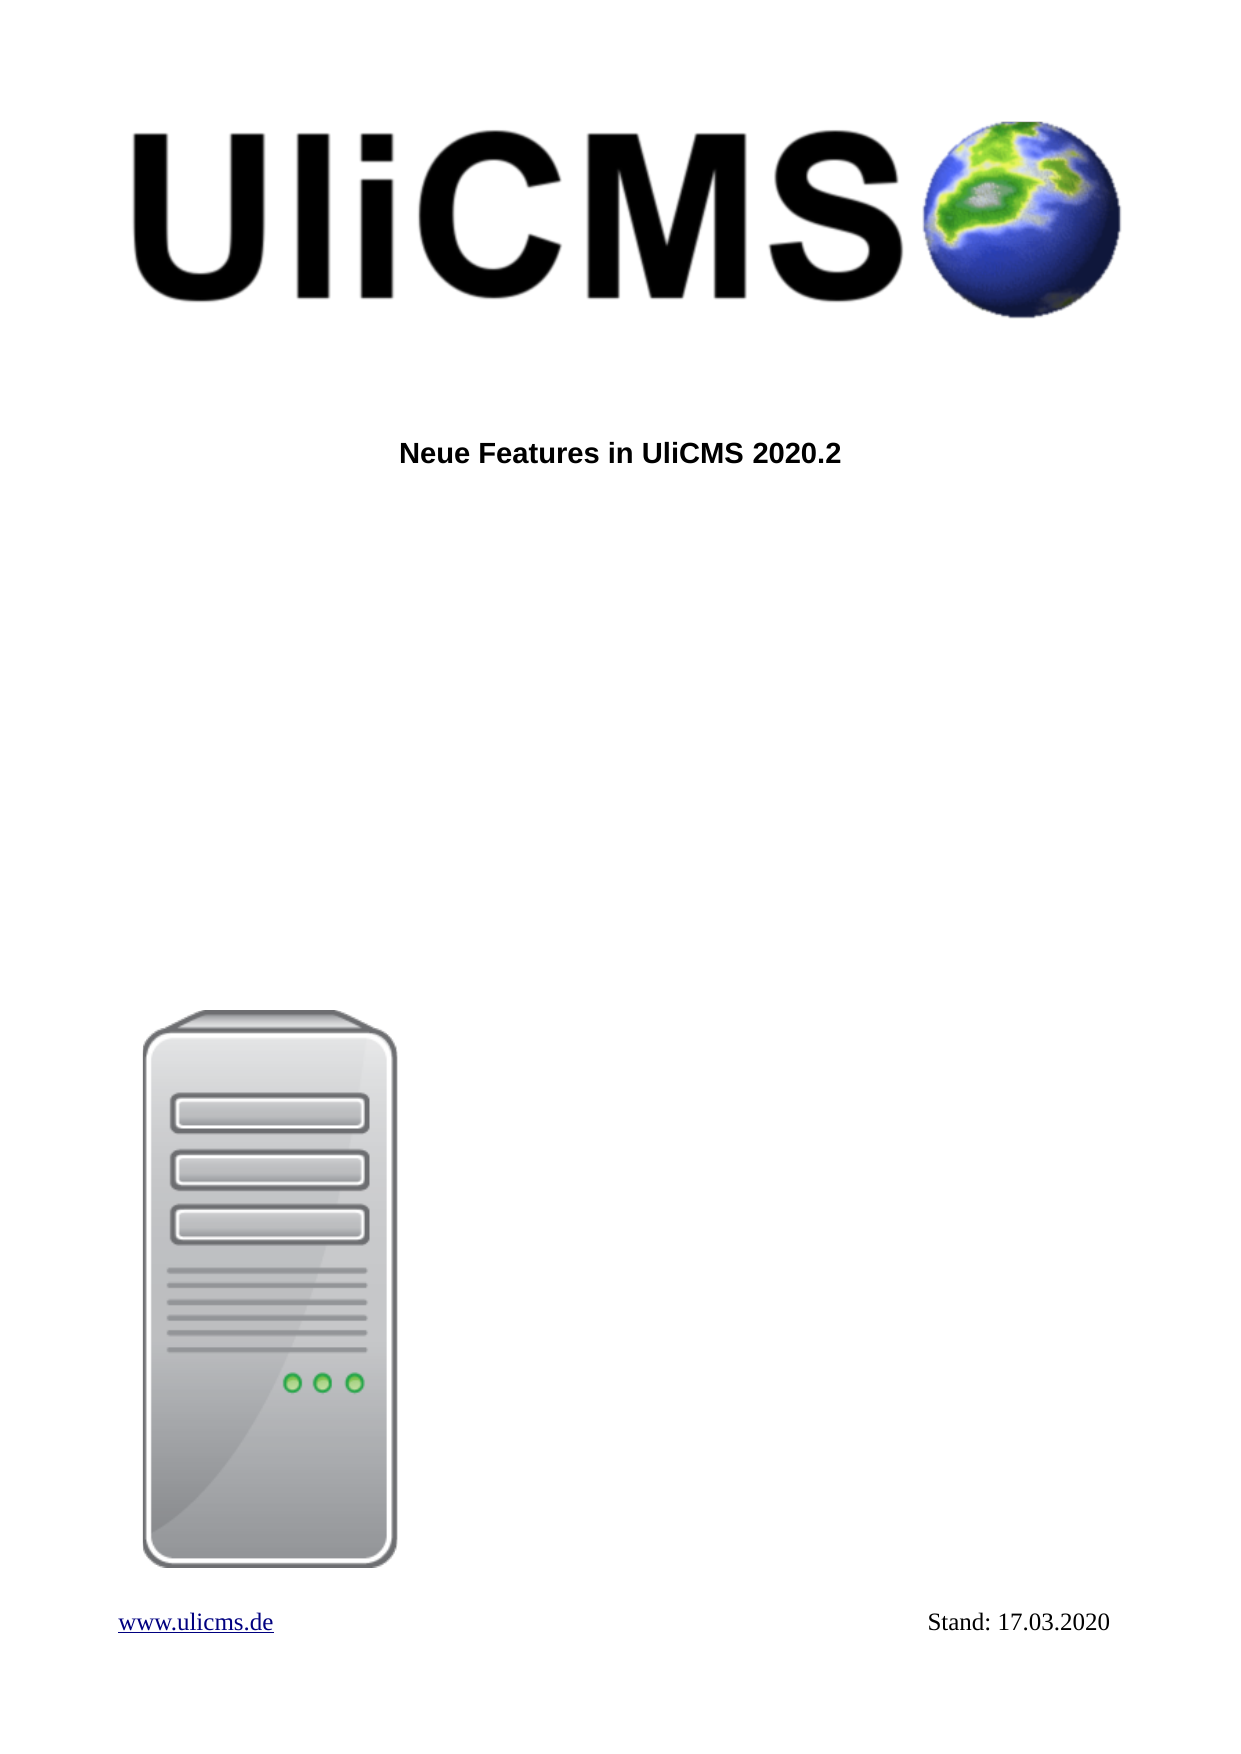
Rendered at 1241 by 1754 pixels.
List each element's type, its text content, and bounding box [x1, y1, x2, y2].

picture [118, 118, 1123, 326]
picture [142, 1010, 398, 1568]
subtitle Neue Features in UliCMS 2020.2 [118, 436, 1122, 470]
